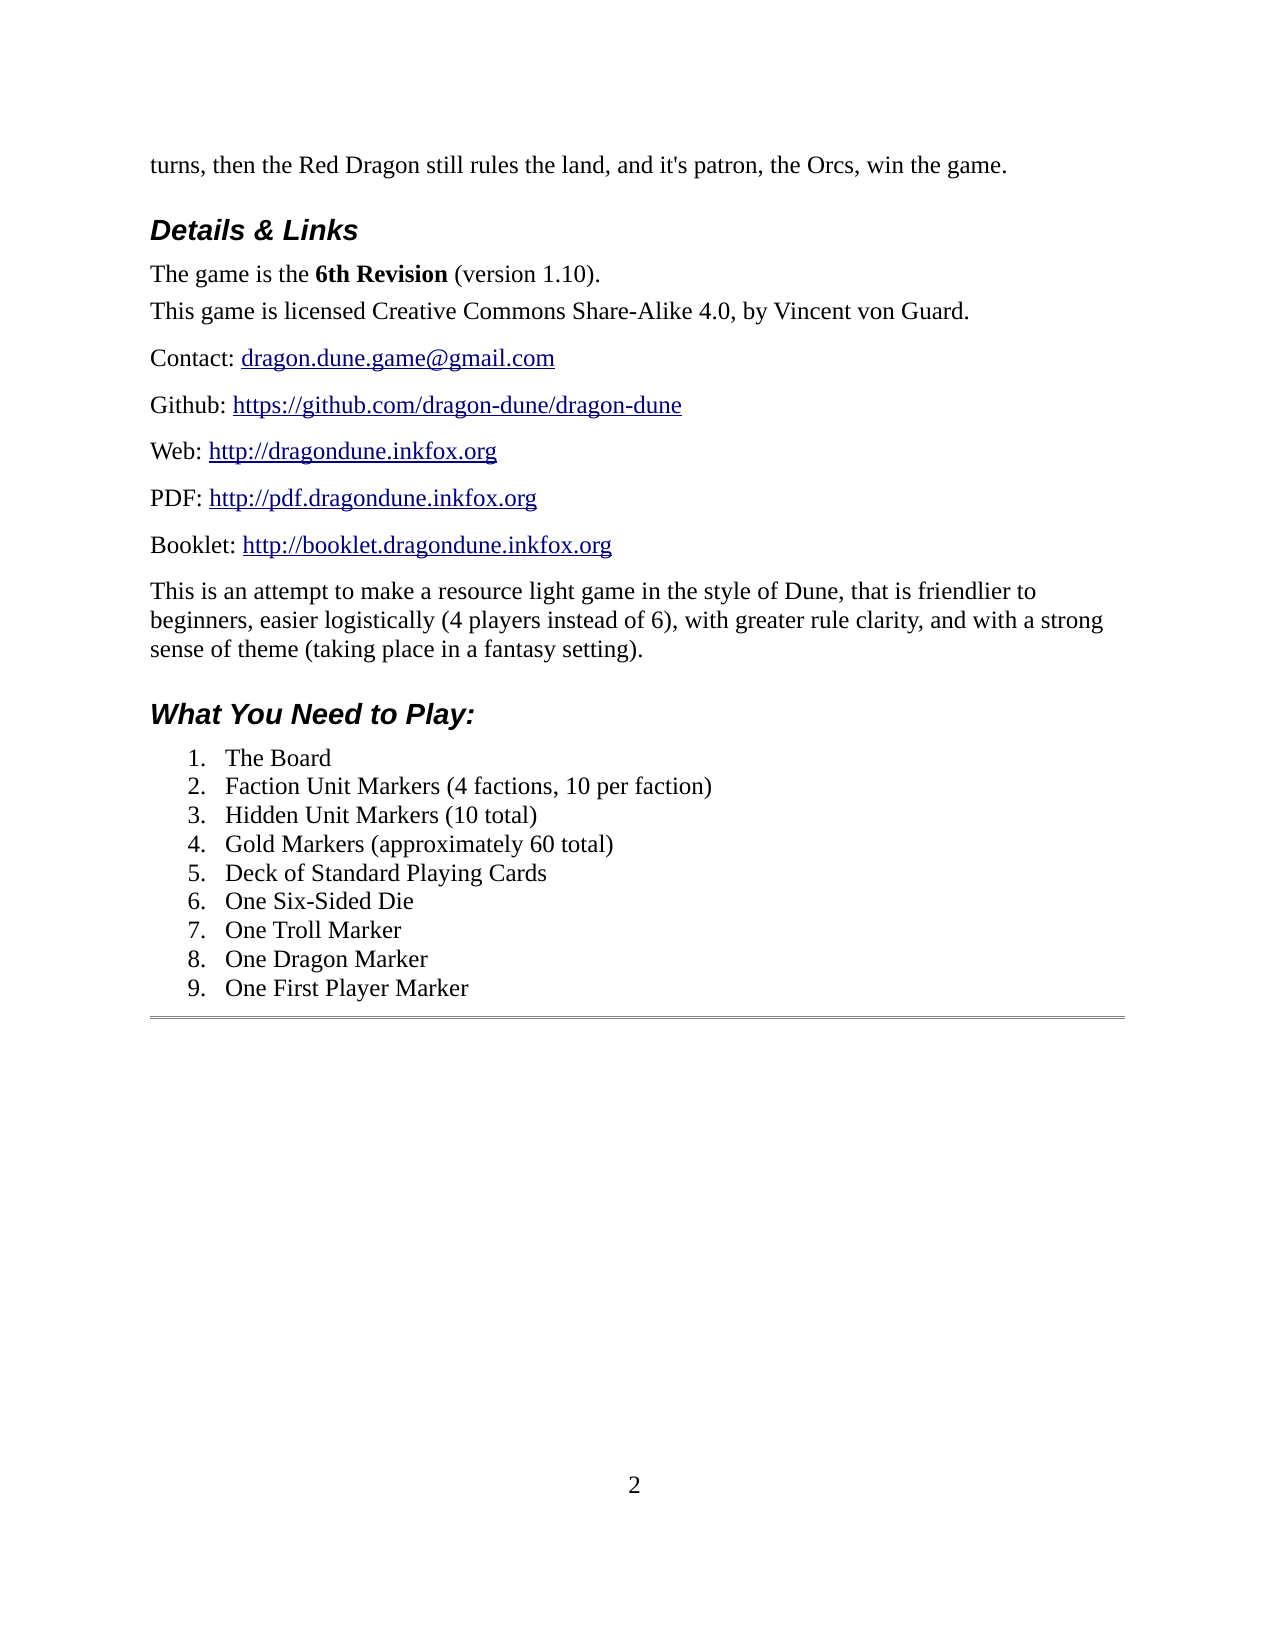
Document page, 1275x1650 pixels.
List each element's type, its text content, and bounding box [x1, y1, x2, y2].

list Hidden Unit Markers (10 total) [187, 800, 1125, 829]
subtitle What You Need to Play: [150, 697, 1125, 730]
text Web: http://dragondune.inkfox.org [150, 436, 1125, 465]
text PDF: http://pdf.dragondune.inkfox.org [150, 483, 1125, 512]
text This is an attempt to make a resource light game in the style of Dune, that is friendlier to beginners, easier logistically (4 players instead of 6), with greater rule clarity, and with a strong sense of theme (taking place in a fantasy setting). [150, 576, 1125, 663]
list Faction Unit Markers (4 factions, 10 per faction) [187, 771, 1125, 800]
list One Six-Sided Die [187, 886, 1125, 915]
text Contact: dragon.dune.game@gmail.com [150, 343, 1125, 372]
text This game is licensed Creative Commons Share-Alike 4.0, by Vincent von Guard. [150, 296, 1125, 325]
text The game is the 6th Revision (version 1.10). [150, 259, 1125, 287]
list Deck of Standard Playing Cards [187, 858, 1125, 886]
list One Dragon Marker [187, 944, 1125, 973]
subtitle Details & Links [150, 213, 1125, 246]
list One First Player Marker [187, 973, 1125, 1001]
text turns, then the Red Dragon still rules the land, and it's patron, the Orcs, win the game. [150, 150, 1125, 179]
text Booklet: http://booklet.dragondune.inkfox.org [150, 530, 1125, 558]
list The Board [187, 743, 1125, 771]
text Github: https://github.com/dragon-dune/dragon-dune [150, 390, 1125, 418]
list Gold Markers (approximately 60 total) [187, 829, 1125, 858]
list One Troll Marker [187, 915, 1125, 944]
